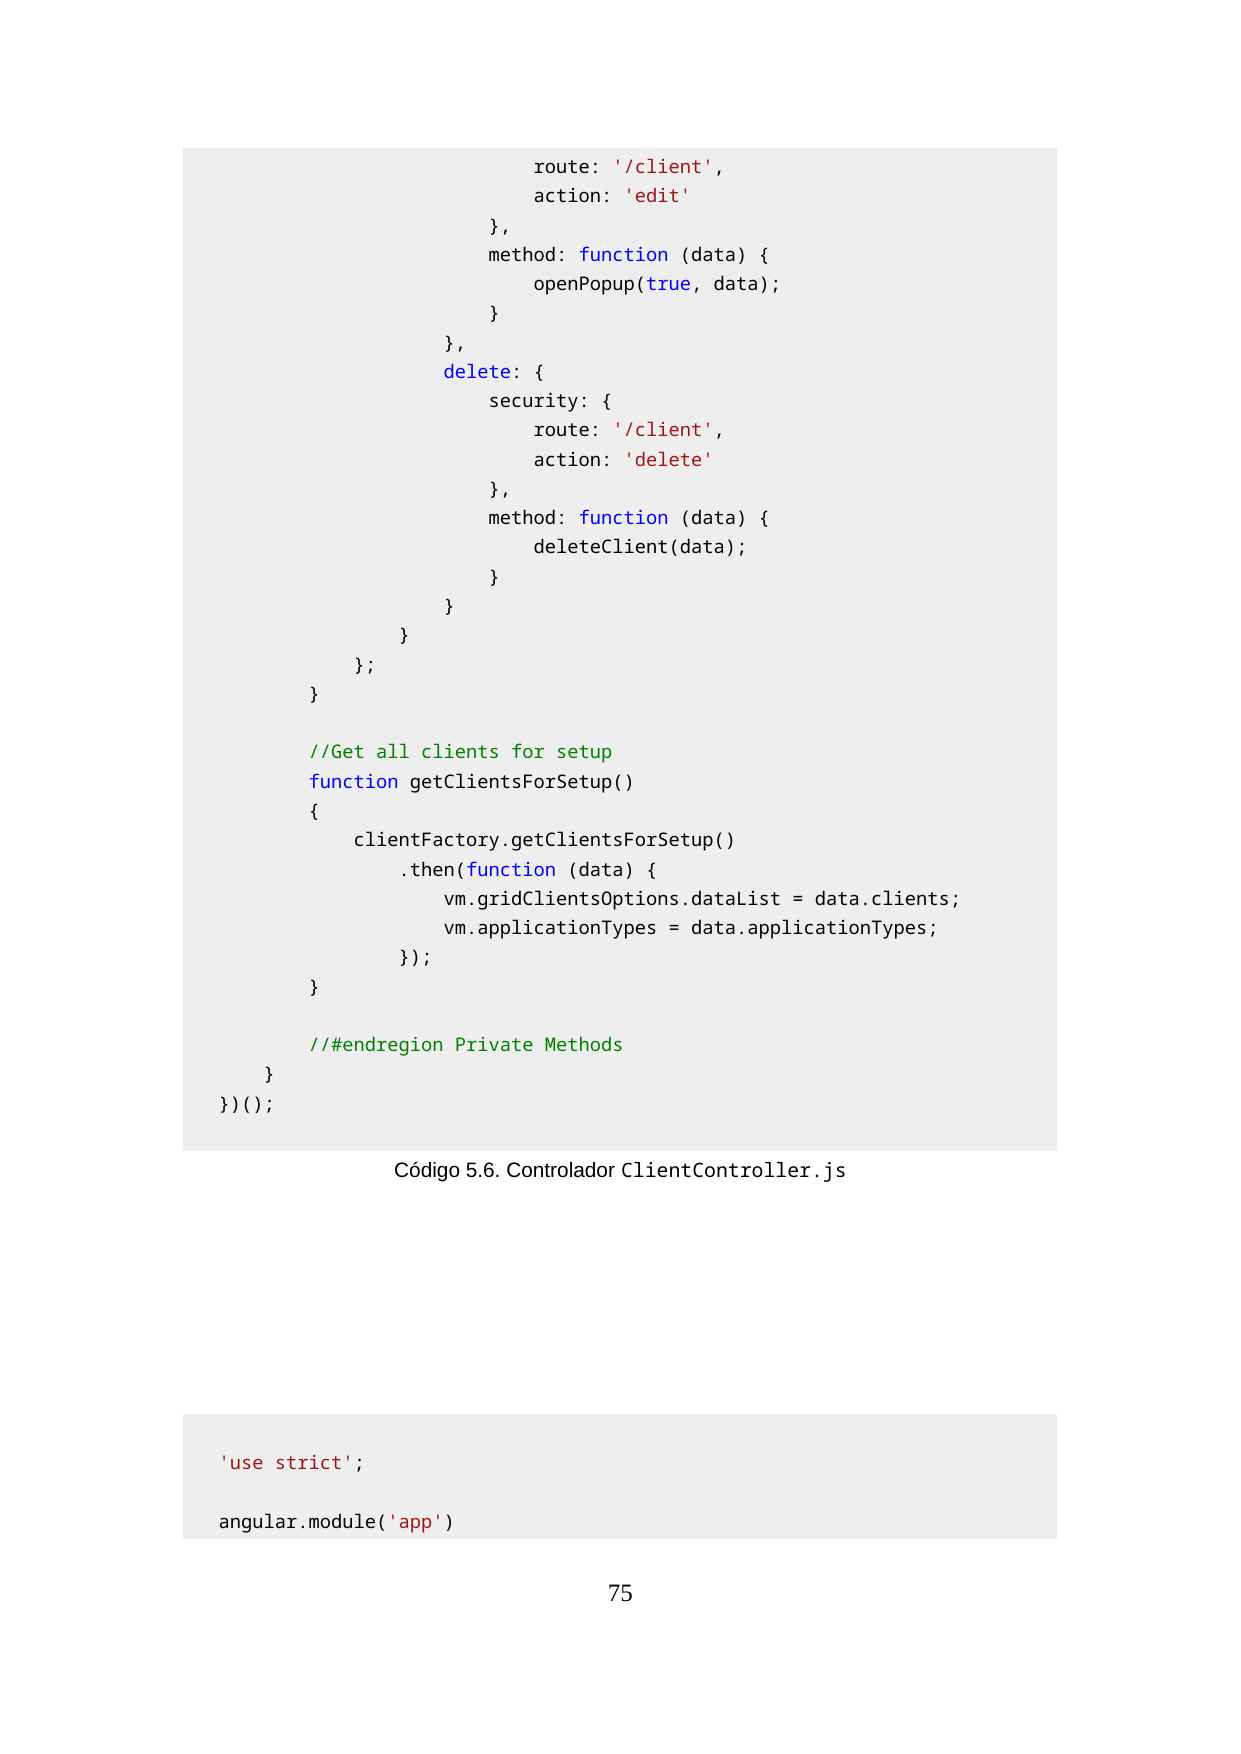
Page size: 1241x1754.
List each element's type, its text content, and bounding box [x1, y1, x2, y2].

table_header 'use strict'; angular.module('app') [183, 1414, 1057, 1539]
table_header route: '/client', action: 'edit' }, method: function (data) { openPopup(true, data); } }, delete: { security: { route: '/client', action: 'delete' }, method: function (data) { deleteClient(data); } } } }; } //Get all clients for setup function getClientsForSetup() { clientFactory.getClientsForSetup() .then(function (data) { vm.gridClientsOptions.dataList = data.clients; vm.applicationTypes = data.applicationTypes; }); } //#endregion Private Methods } })(); [183, 148, 1057, 1151]
table_cell Código 5.6. Controlador ClientController.js [183, 1151, 1057, 1189]
